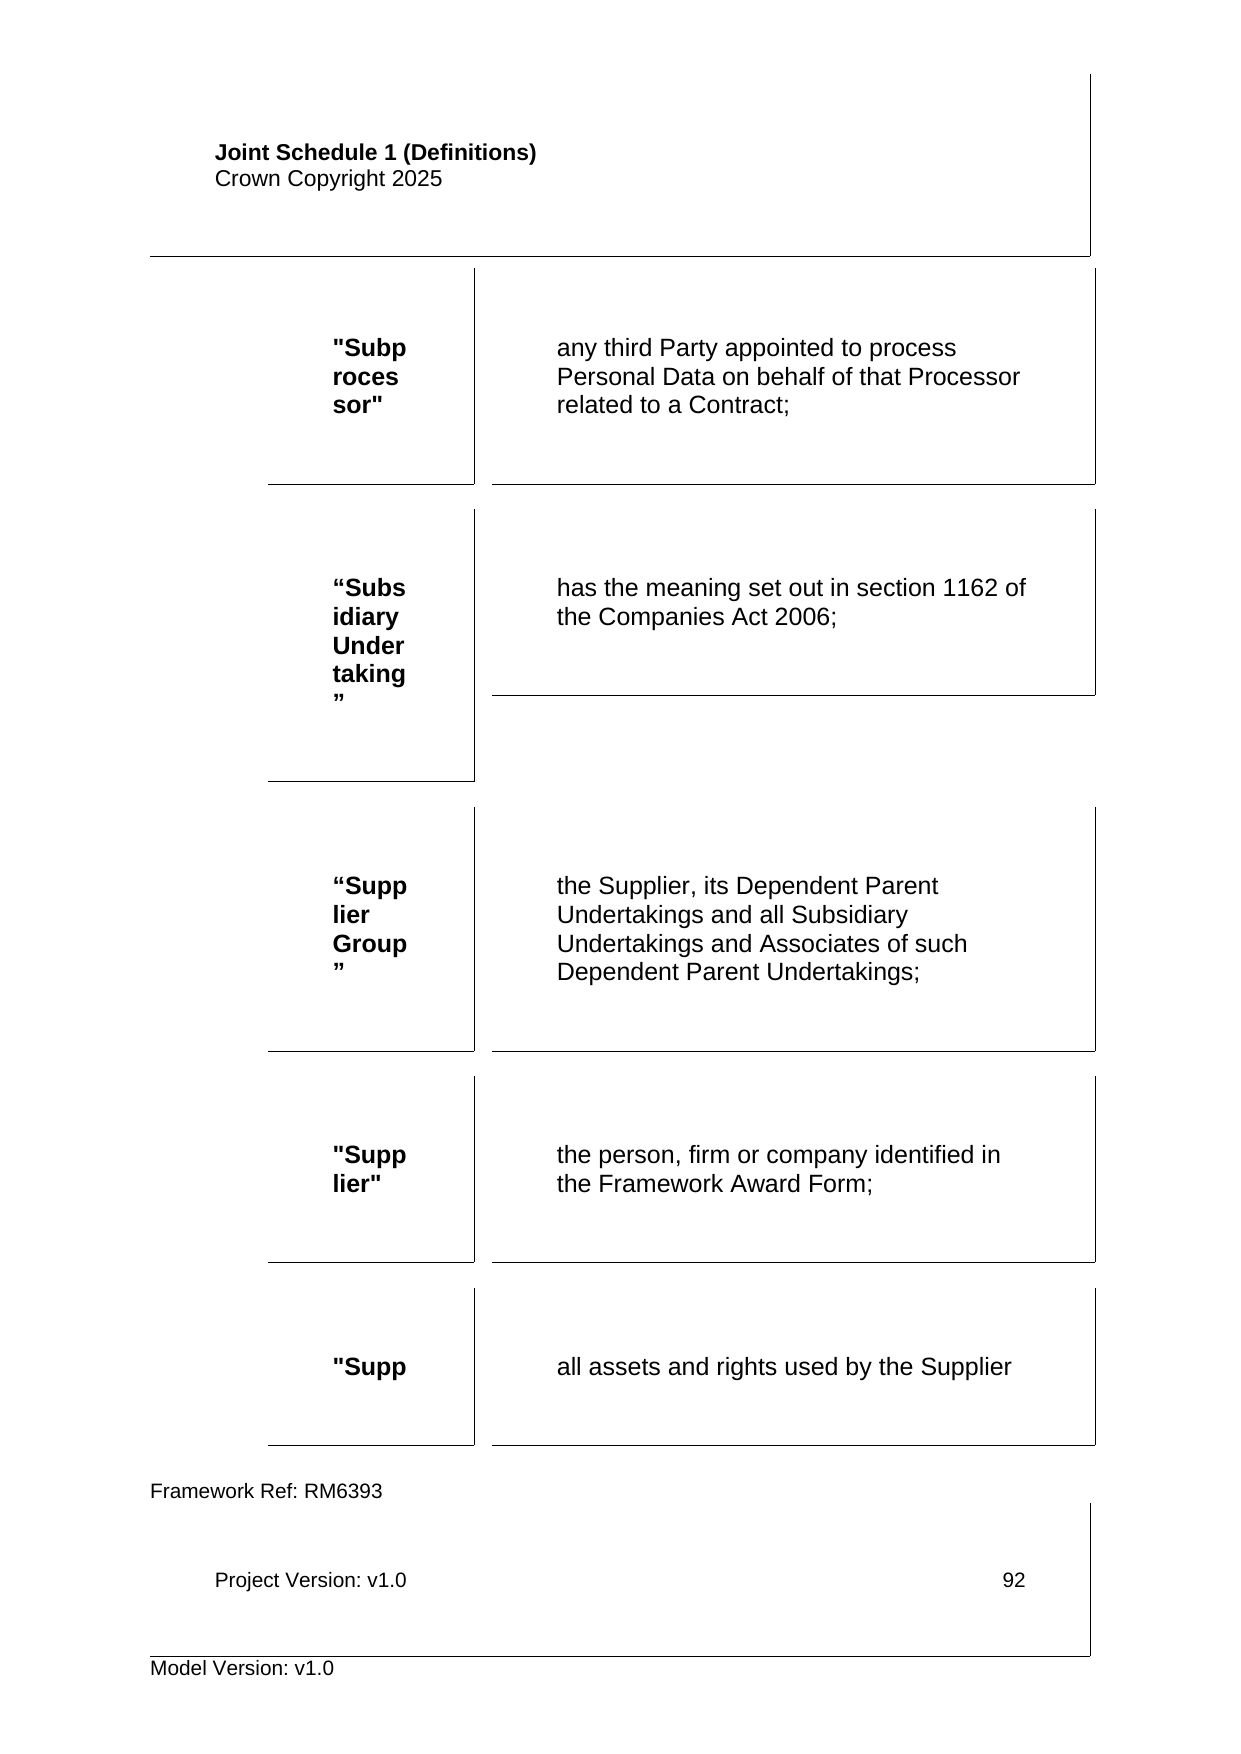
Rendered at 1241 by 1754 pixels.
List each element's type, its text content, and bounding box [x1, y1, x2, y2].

table_cell [268, 1052, 474, 1063]
table_cell “Subsidiary Undertaking” [268, 496, 474, 781]
table_cell all assets and rights used by the Supplier [474, 1275, 1095, 1445]
table_cell the person, firm or company identified in the Framework Award Form; [474, 1063, 1095, 1275]
table_cell "Supplier" [268, 1063, 474, 1262]
table_cell “Supplier Group” [268, 794, 474, 1051]
table_cell has the meaning set out in section 1162 of the Companies Act 2006; [474, 496, 1095, 794]
table_cell "Subprocessor" [268, 256, 474, 484]
table_cell the Supplier, its Dependent Parent Undertakings and all Subsidiary Undertakings and Associates of such Dependent Parent Undertakings; [474, 794, 1095, 1063]
table_cell any third Party appointed to process Personal Data on behalf of that Processor related to a Contract; [474, 256, 1095, 496]
table_cell "Supp [268, 1275, 474, 1445]
table_cell [268, 485, 474, 496]
table_cell [268, 782, 474, 794]
table_cell [268, 1263, 474, 1275]
